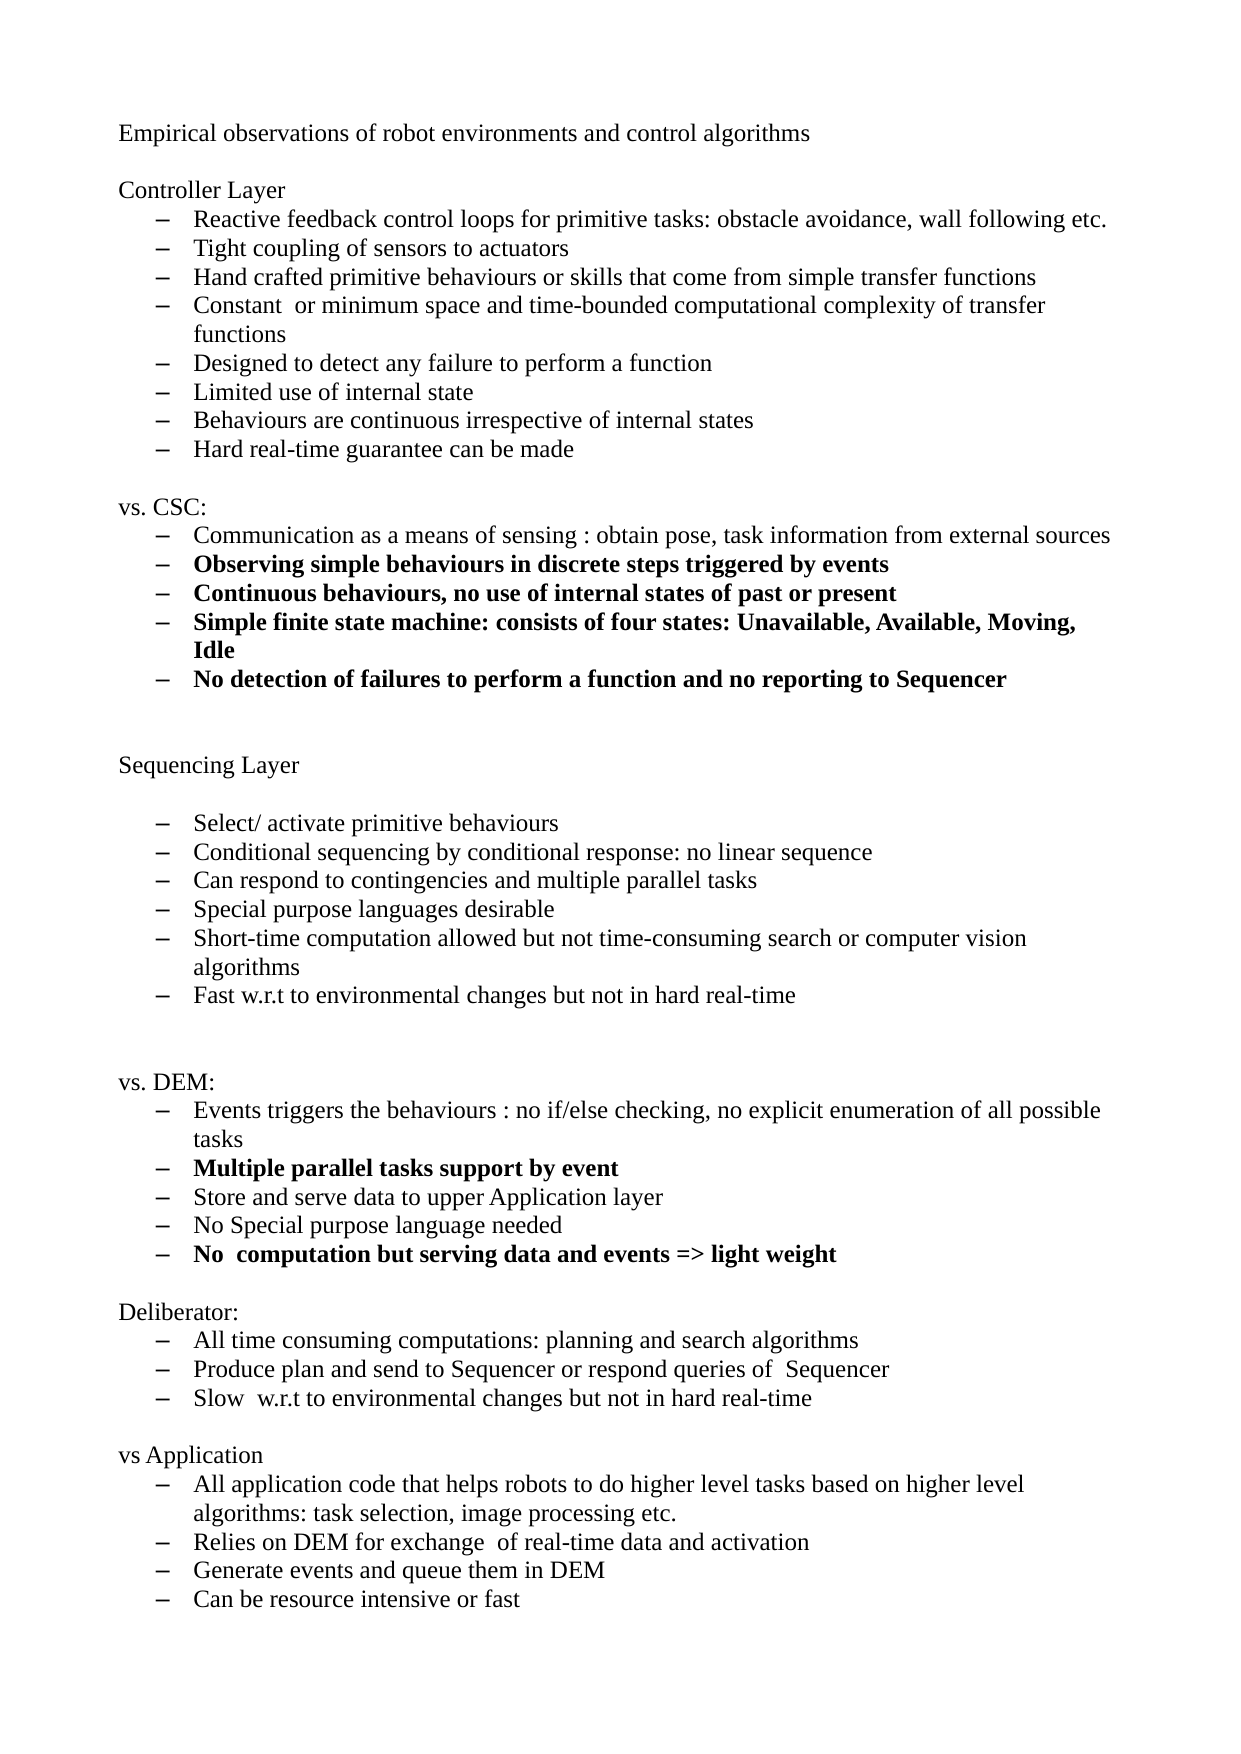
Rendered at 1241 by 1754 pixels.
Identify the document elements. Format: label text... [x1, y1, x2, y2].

text vs. DEM: [118, 1067, 1122, 1096]
list Limited use of internal state [156, 377, 1122, 406]
list Events triggers the behaviours : no if/else checking, no explicit enumeration of all possible tasks [156, 1096, 1122, 1153]
list Behaviours are continuous irrespective of internal states [156, 406, 1122, 434]
list Hand crafted primitive behaviours or skills that come from simple transfer functions [156, 262, 1122, 291]
list Observing simple behaviours in discrete steps triggered by events [156, 549, 1122, 578]
list All application code that helps robots to do higher level tasks based on higher level algorithms: task selection, image processing etc. [156, 1469, 1122, 1527]
list Communication as a means of sensing : obtain pose, task information from external sources [156, 521, 1122, 549]
list Multiple parallel tasks support by event [156, 1153, 1122, 1182]
text Empirical observations of robot environments and control algorithms [118, 118, 1122, 147]
text vs Application [118, 1441, 1122, 1469]
list Can be resource intensive or fast [156, 1584, 1122, 1613]
list Hard real-time guarantee can be made [156, 434, 1122, 463]
list Can respond to contingencies and multiple parallel tasks [156, 866, 1122, 894]
list Store and serve data to upper Application layer [156, 1182, 1122, 1211]
list All time consuming computations: planning and search algorithms [156, 1326, 1122, 1354]
text Deliberator: [118, 1297, 1122, 1326]
list No detection of failures to perform a function and no reporting to Sequencer [156, 664, 1122, 693]
list No Special purpose language needed [156, 1211, 1122, 1239]
list No computation but serving data and events => light weight [156, 1239, 1122, 1268]
list Tight coupling of sensors to actuators [156, 233, 1122, 262]
list Simple finite state machine: consists of four states: Unavailable, Available, Moving, Idle [156, 607, 1122, 664]
list Generate events and queue them in DEM [156, 1556, 1122, 1584]
list Conditional sequencing by conditional response: no linear sequence [156, 837, 1122, 866]
list Produce plan and send to Sequencer or respond queries of Sequencer [156, 1354, 1122, 1383]
list Constant or minimum space and time-bounded computational complexity of transfer functions [156, 291, 1122, 348]
list Relies on DEM for exchange of real-time data and activation [156, 1527, 1122, 1556]
list Continuous behaviours, no use of internal states of past or present [156, 578, 1122, 607]
list Select/ activate primitive behaviours [156, 808, 1122, 837]
text Sequencing Layer [118, 751, 1122, 779]
list Reactive feedback control loops for primitive tasks: obstacle avoidance, wall following etc. [156, 204, 1122, 233]
list Fast w.r.t to environmental changes but not in hard real-time [156, 981, 1122, 1009]
list Designed to detect any failure to perform a function [156, 348, 1122, 377]
text Controller Layer [118, 176, 1122, 204]
list Slow w.r.t to environmental changes but not in hard real-time [156, 1383, 1122, 1412]
list Special purpose languages desirable [156, 894, 1122, 923]
list Short-time computation allowed but not time-consuming search or computer vision algorithms [156, 923, 1122, 981]
text vs. CSC: [118, 492, 1122, 521]
